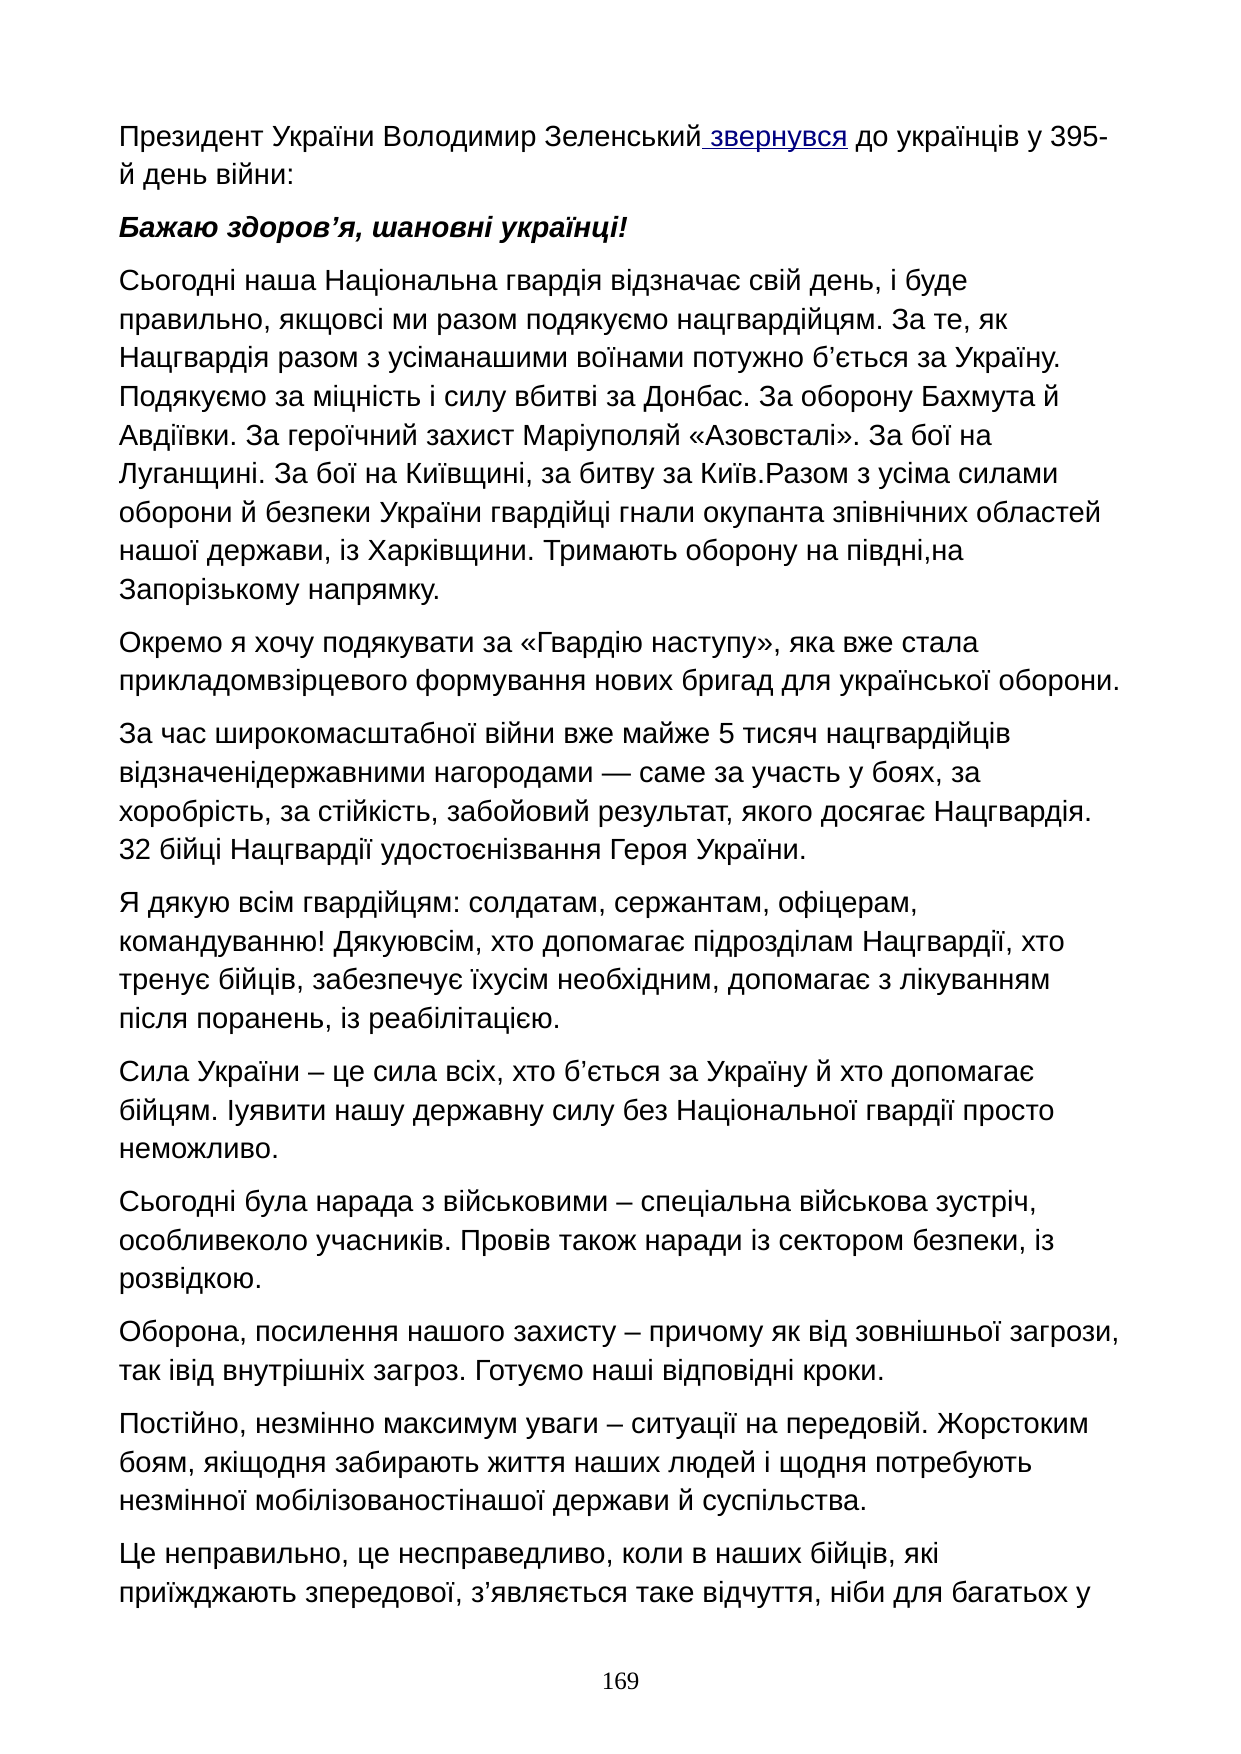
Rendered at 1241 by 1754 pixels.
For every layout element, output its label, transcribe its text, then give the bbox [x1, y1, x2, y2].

text Окремо я хочу подякувати за «Гвардію наступу», яка вже стала прикладомвзірцевого формування нових бригад для української оборони. [118, 625, 1122, 697]
text За час широкомасштабної війни вже майже 5 тисяч нацгвардійців відзначенідержавними нагородами — саме за участь у боях, за хоробрість, за стійкість, забойовий результат, якого досягає Нацгвардія. 32 бійці Нацгвардії удостоєнізвання Героя України. [118, 716, 1122, 866]
text Президент України Володимир Зеленський звернувся до українців у 395-й день війни: [118, 118, 1122, 191]
text Сила України – це сила всіх, хто б’ється за Україну й хто допомагає бійцям. Іуявити нашу державну силу без Національної гвардії просто неможливо. [118, 1054, 1122, 1164]
text Я дякую всім гвардійцям: солдатам, сержантам, офіцерам, командуванню! Дякуювсім, хто допомагає підрозділам Нацгвардії, хто тренує бійців, забезпечує їхусім необхідним, допомагає з лікуванням після поранень, із реабілітацією. [118, 885, 1122, 1034]
text Це неправильно, це несправедливо, коли в наших бійців, які приїжджають зпередової, з’являється таке відчуття, ніби для багатьох у [118, 1536, 1122, 1608]
text Оборона, посилення нашого захисту – причому як від зовнішньої загрози, так івід внутрішніх загроз. Готуємо наші відповідні кроки. [118, 1314, 1122, 1386]
text Постійно, незмінно максимум уваги – ситуації на передовій. Жорстоким боям, якіщодня забирають життя наших людей і щодня потребують незмінної мобілізованостінашої держави й суспільства. [118, 1406, 1122, 1517]
text Сьогодні була нарада з військовими – спеціальна військова зустріч, особливеколо учасників. Провів також наради із сектором безпеки, із розвідкою. [118, 1184, 1122, 1295]
text Бажаю здоров’я, шановні українці! [118, 210, 1122, 244]
text Сьогодні наша Національна гвардія відзначає свій день, і буде правильно, якщовсі ми разом подякуємо нацгвардійцям. За те, як Нацгвардія разом з усіманашими воїнами потужно б’ється за Україну. Подякуємо за міцність і силу вбитві за Донбас. За оборону Бахмута й Авдіївки. За героїчний захист Маріуполяй «Азовсталі». За бої на Луганщині. За бої на Київщині, за битву за Київ.Разом з усіма силами оборони й безпеки України гвардійці гнали окупанта зпівнічних областей нашої держави, із Харківщини. Тримають оборону на півдні,на Запорізькому напрямку. [118, 263, 1122, 605]
